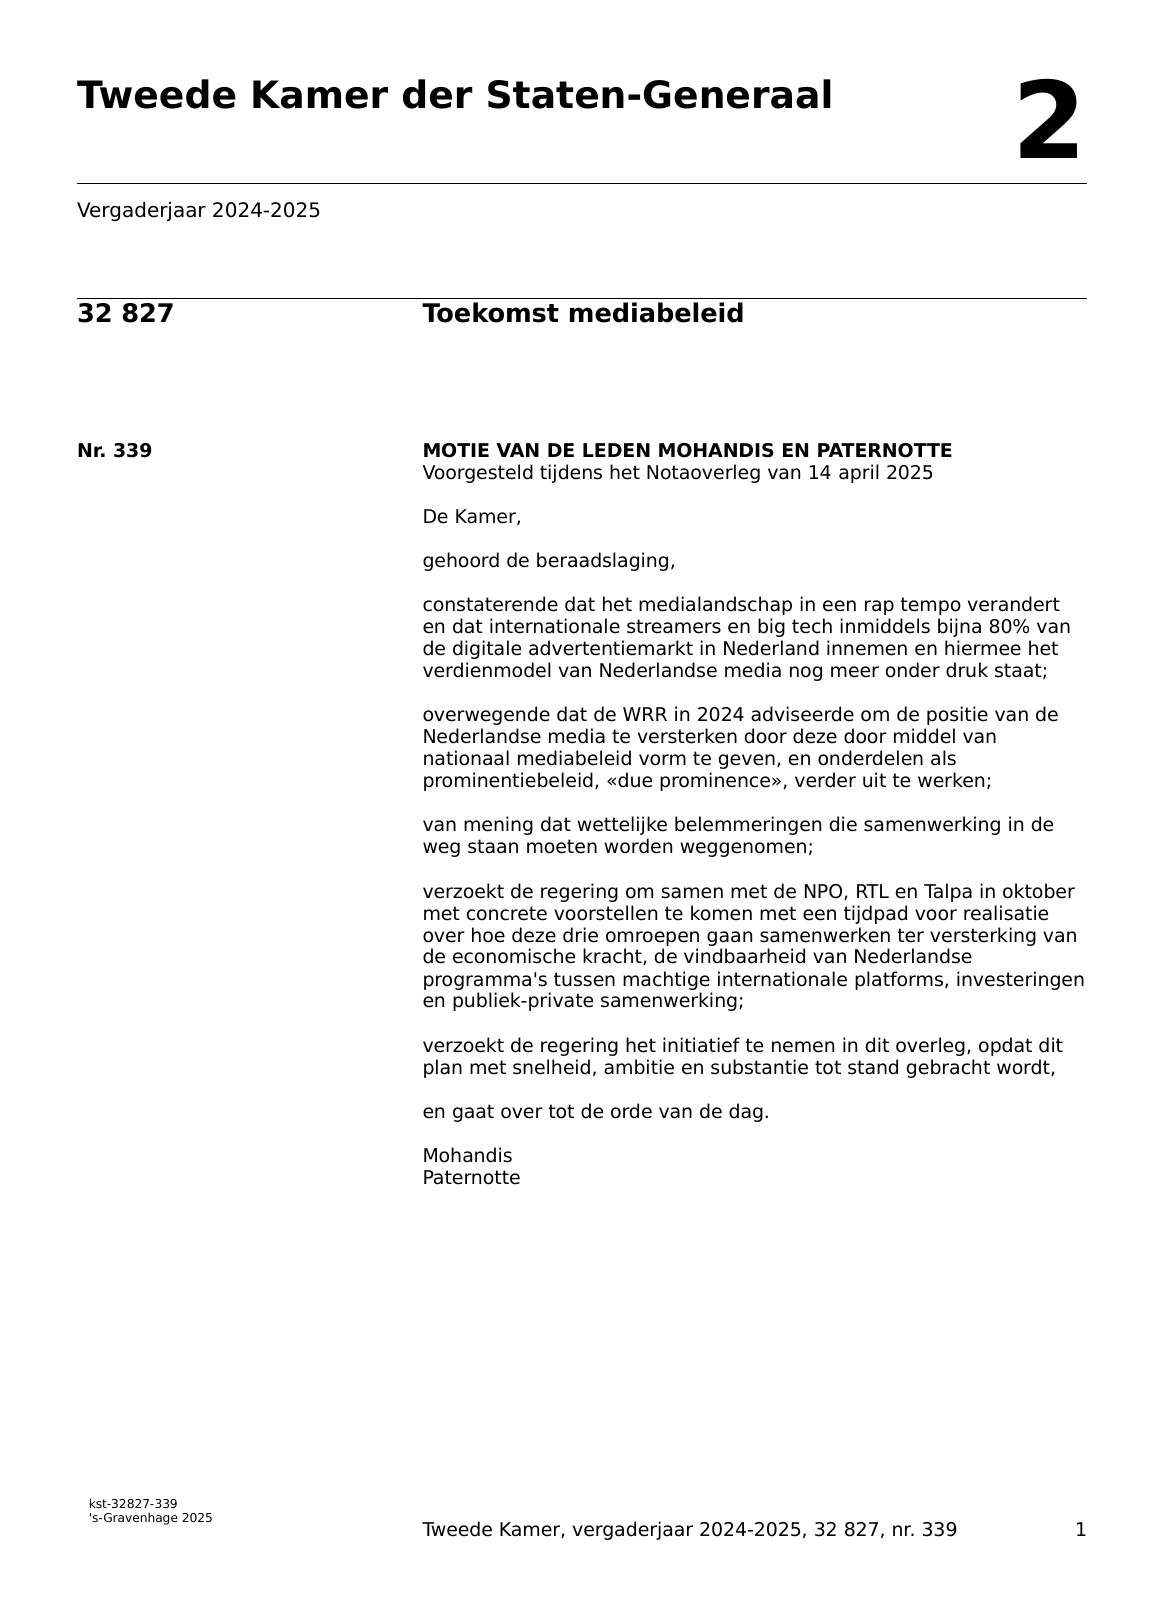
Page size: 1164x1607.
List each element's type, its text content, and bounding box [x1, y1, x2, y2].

text kst-32827-339 [88, 1497, 323, 1511]
table_cell Vergaderjaar 2024-2025 [77, 184, 1087, 298]
text De Kamer, [422, 506, 1087, 528]
text Paternotte [422, 1167, 1087, 1189]
subtitle 32 827 Toekomst mediabeleid [77, 299, 1087, 329]
text 's-Gravenhage 2025 [88, 1511, 323, 1525]
text constaterende dat het medialandschap in een rap tempo verandert en dat internationale streamers en big tech inmiddels bijna 80% van de digitale advertentiemarkt in Nederland innemen en hiermee het verdienmodel van Nederlandse media nog meer onder druk staat; [422, 594, 1087, 682]
subtitle Nr. 339 MOTIE VAN DE LEDEN MOHANDIS EN PATERNOTTE [77, 440, 1087, 462]
text Voorgesteld tijdens het Notaoverleg van 14 april 2025 [422, 462, 1087, 484]
table_header 2 [886, 59, 1087, 183]
text van mening dat wettelijke belemmeringen die samenwerking in de weg staan moeten worden weggenomen; [422, 814, 1087, 858]
text verzoekt de regering het initiatief te nemen in dit overleg, opdat dit plan met snelheid, ambitie en substantie tot stand gebracht wordt, [422, 1034, 1087, 1078]
text en gaat over tot de orde van de dag. [422, 1101, 1087, 1123]
text verzoekt de regering om samen met de NPO, RTL en Talpa in oktober met concrete voorstellen te komen met een tijdpad voor realisatie over hoe deze drie omroepen gaan samenwerken ter versterking van de economische kracht, de vindbaarheid van Nederlandse programma's tussen machtige internationale platforms, investeringen en publiek-private samenwerking; [422, 881, 1087, 1012]
text gehoord de beraadslaging, [422, 550, 1087, 572]
text Mohandis [422, 1145, 1087, 1167]
table_header Tweede Kamer der Staten-Generaal [77, 59, 886, 183]
text overwegende dat de WRR in 2024 adviseerde om de positie van de Nederlandse media te versterken door deze door middel van nationaal mediabeleid vorm te geven, en onderdelen als prominentiebeleid, «due prominence», verder uit te werken; [422, 704, 1087, 792]
